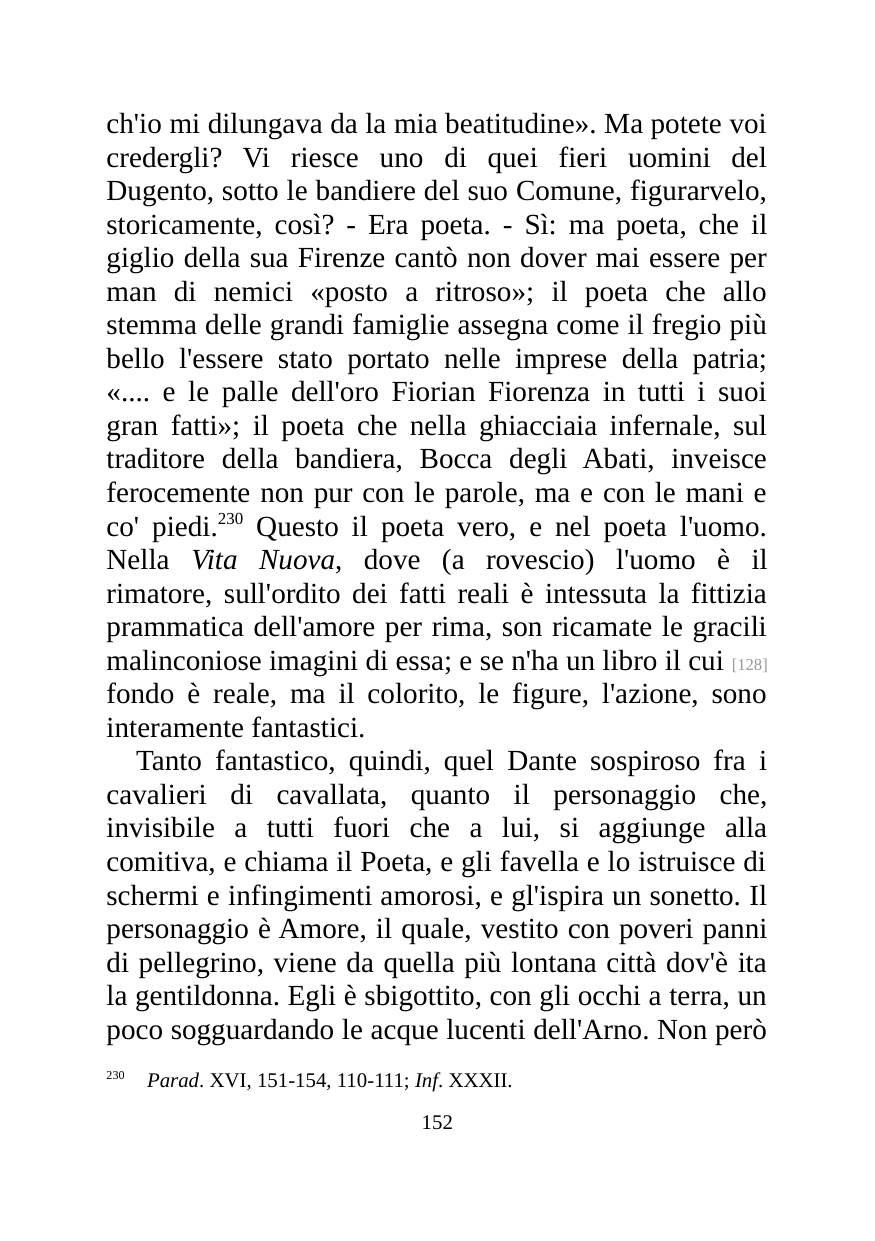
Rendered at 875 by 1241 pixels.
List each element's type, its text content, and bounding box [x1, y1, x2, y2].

text ch'io mi dilungava da la mia beatitudine». Ma potete voi credergli? Vi riesce uno di quei fieri uomini del Dugento, sotto le bandiere del suo Comune, figurarvelo, storicamente, così? - Era poeta. - Sì: ma poeta, che il giglio della sua Firenze cantò non dover mai essere per man di nemici «posto a ritroso»; il poeta che allo stemma delle grandi famiglie assegna come il fregio più bello l'essere stato portato nelle imprese della patria; «.... e le palle dell'oro Fiorian Fiorenza in tutti i suoi gran fatti»; il poeta che nella ghiacciaia infernale, sul traditore della bandiera, Bocca degli Abati, inveisce ferocemente non pur con le parole, ma e con le mani e co' piedi. Questo il poeta vero, e nel poeta l'uomo. Nella Vita Nuova, dove (a rovescio) l'uomo è il rimatore, sull'ordito dei fatti reali è intessuta la fittizia prammatica dell'amore per rima, son ricamate le gracili malinconiose imagini di essa; e se n'ha un libro il cui [128] fondo è reale, ma il colorito, le figure, l'azione, sono interamente fantastici. [106, 106, 768, 743]
text Tanto fantastico, quindi, quel Dante sospiroso fra i cavalieri di cavallata, quanto il personaggio che, invisibile a tutti fuori che a lui, si aggiunge alla comitiva, e chiama il Poeta, e gli favella e lo istruisce di schermi e infingimenti amorosi, e gl'ispira un sonetto. Il personaggio è Amore, il quale, vestito con poveri panni di pellegrino, viene da quella più lontana città dov'è ita la gentildonna. Egli è sbigottito, con gli occhi a terra, un poco sogguardando le acque lucenti dell'Arno. Non però [106, 743, 768, 1045]
text Parad. XVI, 151-154, 110-111; Inf. XXXII. [106, 1068, 768, 1092]
